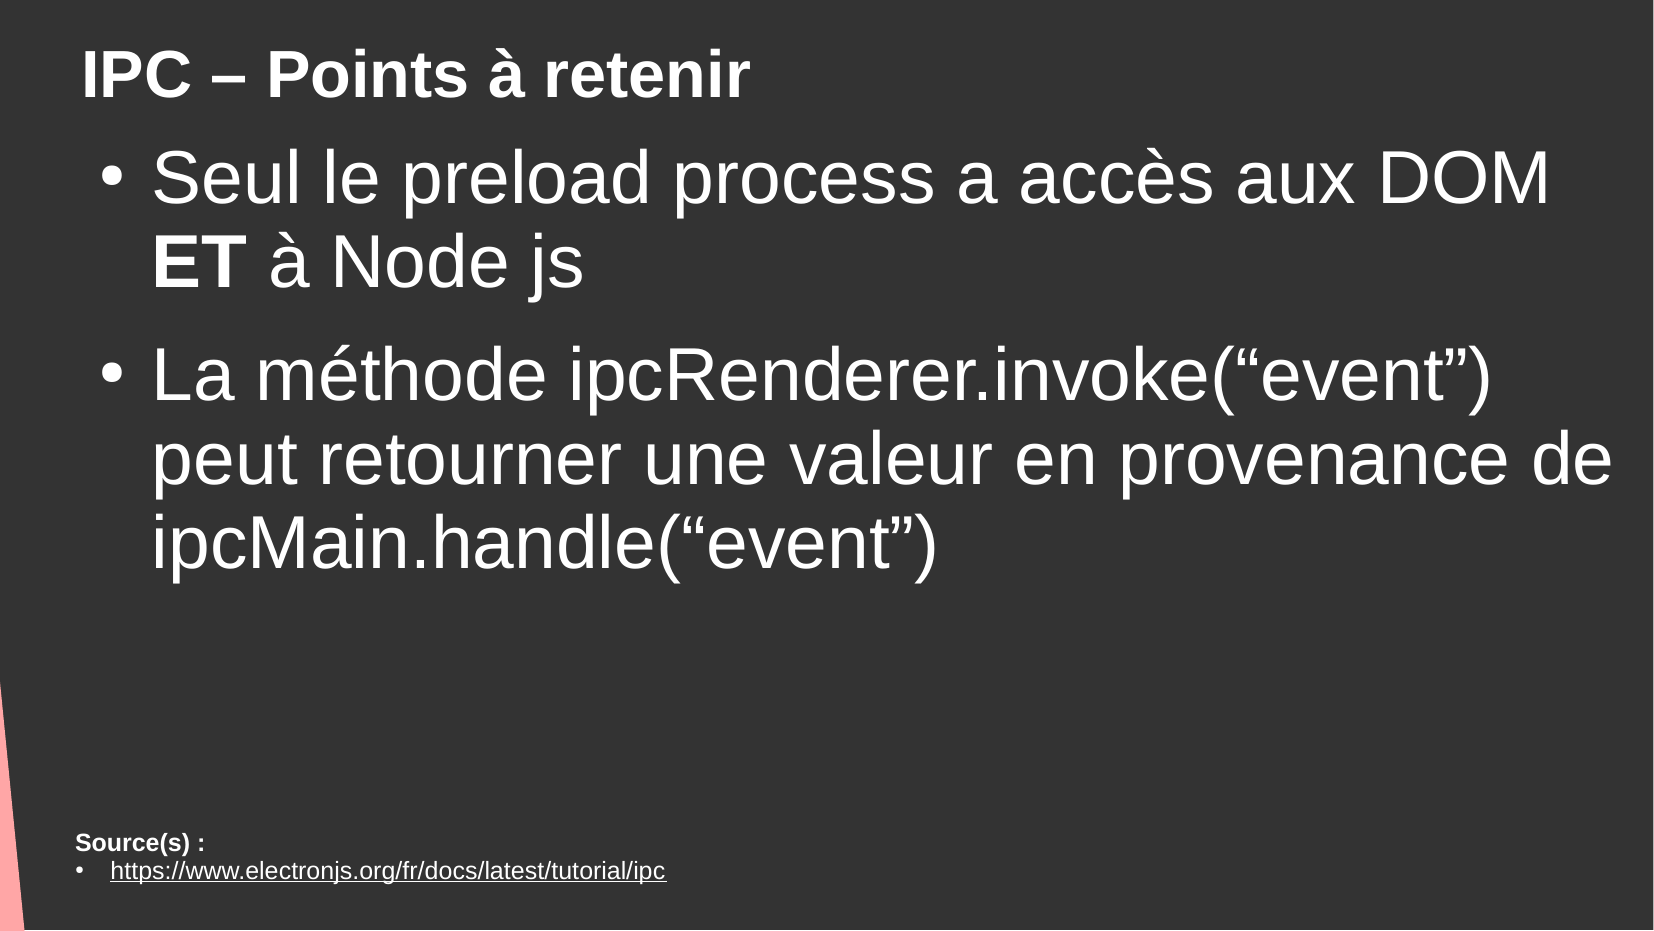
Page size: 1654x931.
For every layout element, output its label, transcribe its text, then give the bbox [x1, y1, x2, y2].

list Seul le preload process a accès aux DOM ET à Node js La méthode ipcRenderer.invoke(“event”) peut retourner une valeur en provenance de ipcMain.handle(“event”) [80, 135, 1619, 721]
title IPC – Points à retenir [81, 37, 1570, 112]
text_box Source(s) : https://www.electronjs.org/fr/docs/latest/tutorial/ipc [60, 821, 1546, 931]
text_box [0, 681, 25, 931]
